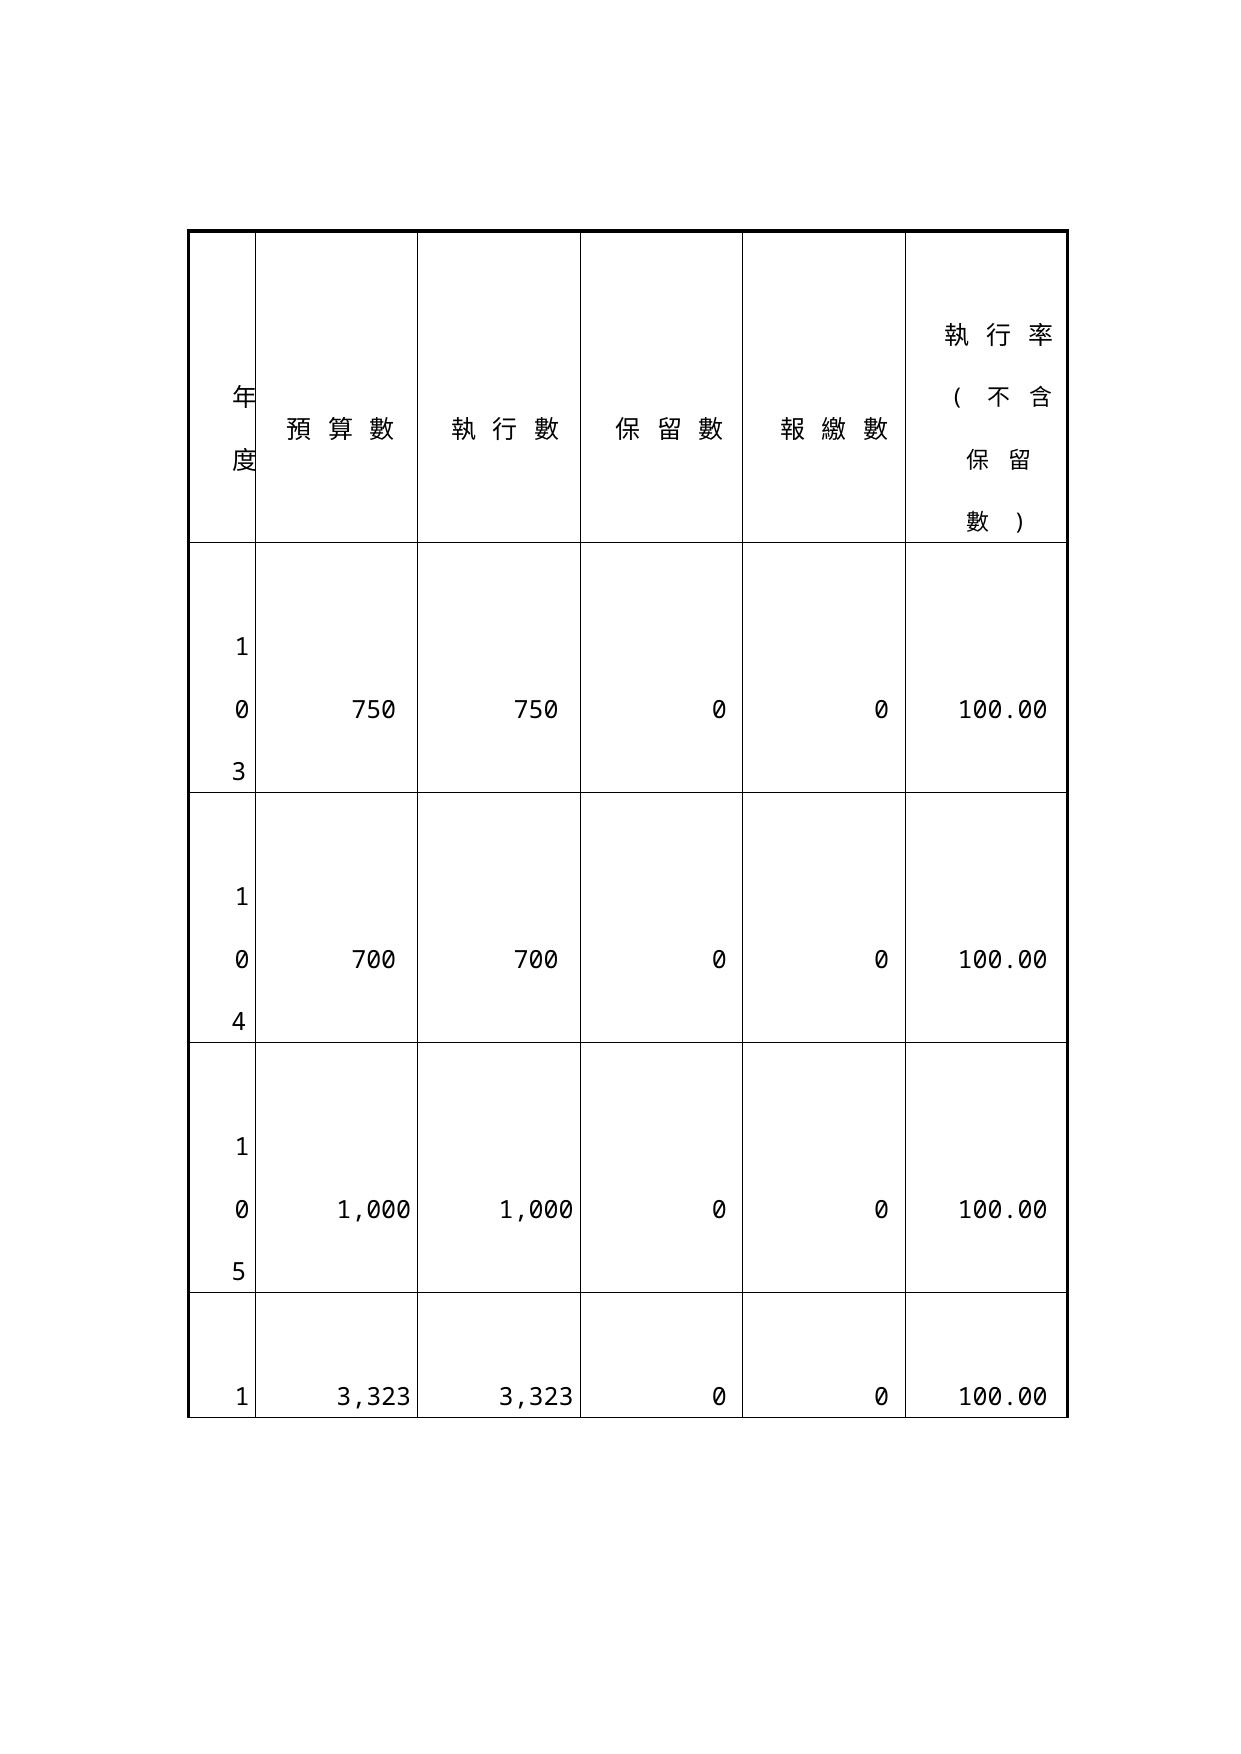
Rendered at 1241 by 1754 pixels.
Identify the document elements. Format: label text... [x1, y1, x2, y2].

table_header 執行數 [418, 233, 580, 542]
table_cell 100.00 [906, 1043, 1066, 1292]
table_cell 100.00 [906, 543, 1066, 792]
table_header 保留數 [581, 233, 742, 542]
table_cell 700 [418, 793, 580, 1042]
table_cell 0 [743, 793, 905, 1042]
table_cell 0 [581, 793, 742, 1042]
table_cell 1,000 [256, 1043, 417, 1292]
table_header 年度 [190, 233, 255, 542]
table_cell 1,000 [418, 1043, 580, 1292]
table_cell 3,323 [418, 1293, 580, 1417]
table_cell 100.00 [906, 1293, 1066, 1417]
table_cell 103 [190, 543, 255, 792]
table_cell 104 [190, 793, 255, 1042]
table_cell 3,323 [256, 1293, 417, 1417]
table_cell 1 [190, 1293, 255, 1417]
table_header 報繳數 [743, 233, 905, 542]
table_cell 0 [743, 1293, 905, 1417]
table_cell 750 [256, 543, 417, 792]
table_cell 100.00 [906, 793, 1066, 1042]
table_header 執行率(不含保留數) [906, 233, 1066, 542]
table_cell 750 [418, 543, 580, 792]
table_cell 0 [743, 1043, 905, 1292]
table_cell 0 [581, 1293, 742, 1417]
table_cell 0 [743, 543, 905, 792]
table_header 預算數 [256, 233, 417, 542]
table_cell 105 [190, 1043, 255, 1292]
table_cell 700 [256, 793, 417, 1042]
table_cell 0 [581, 1043, 742, 1292]
table_cell 0 [581, 543, 742, 792]
